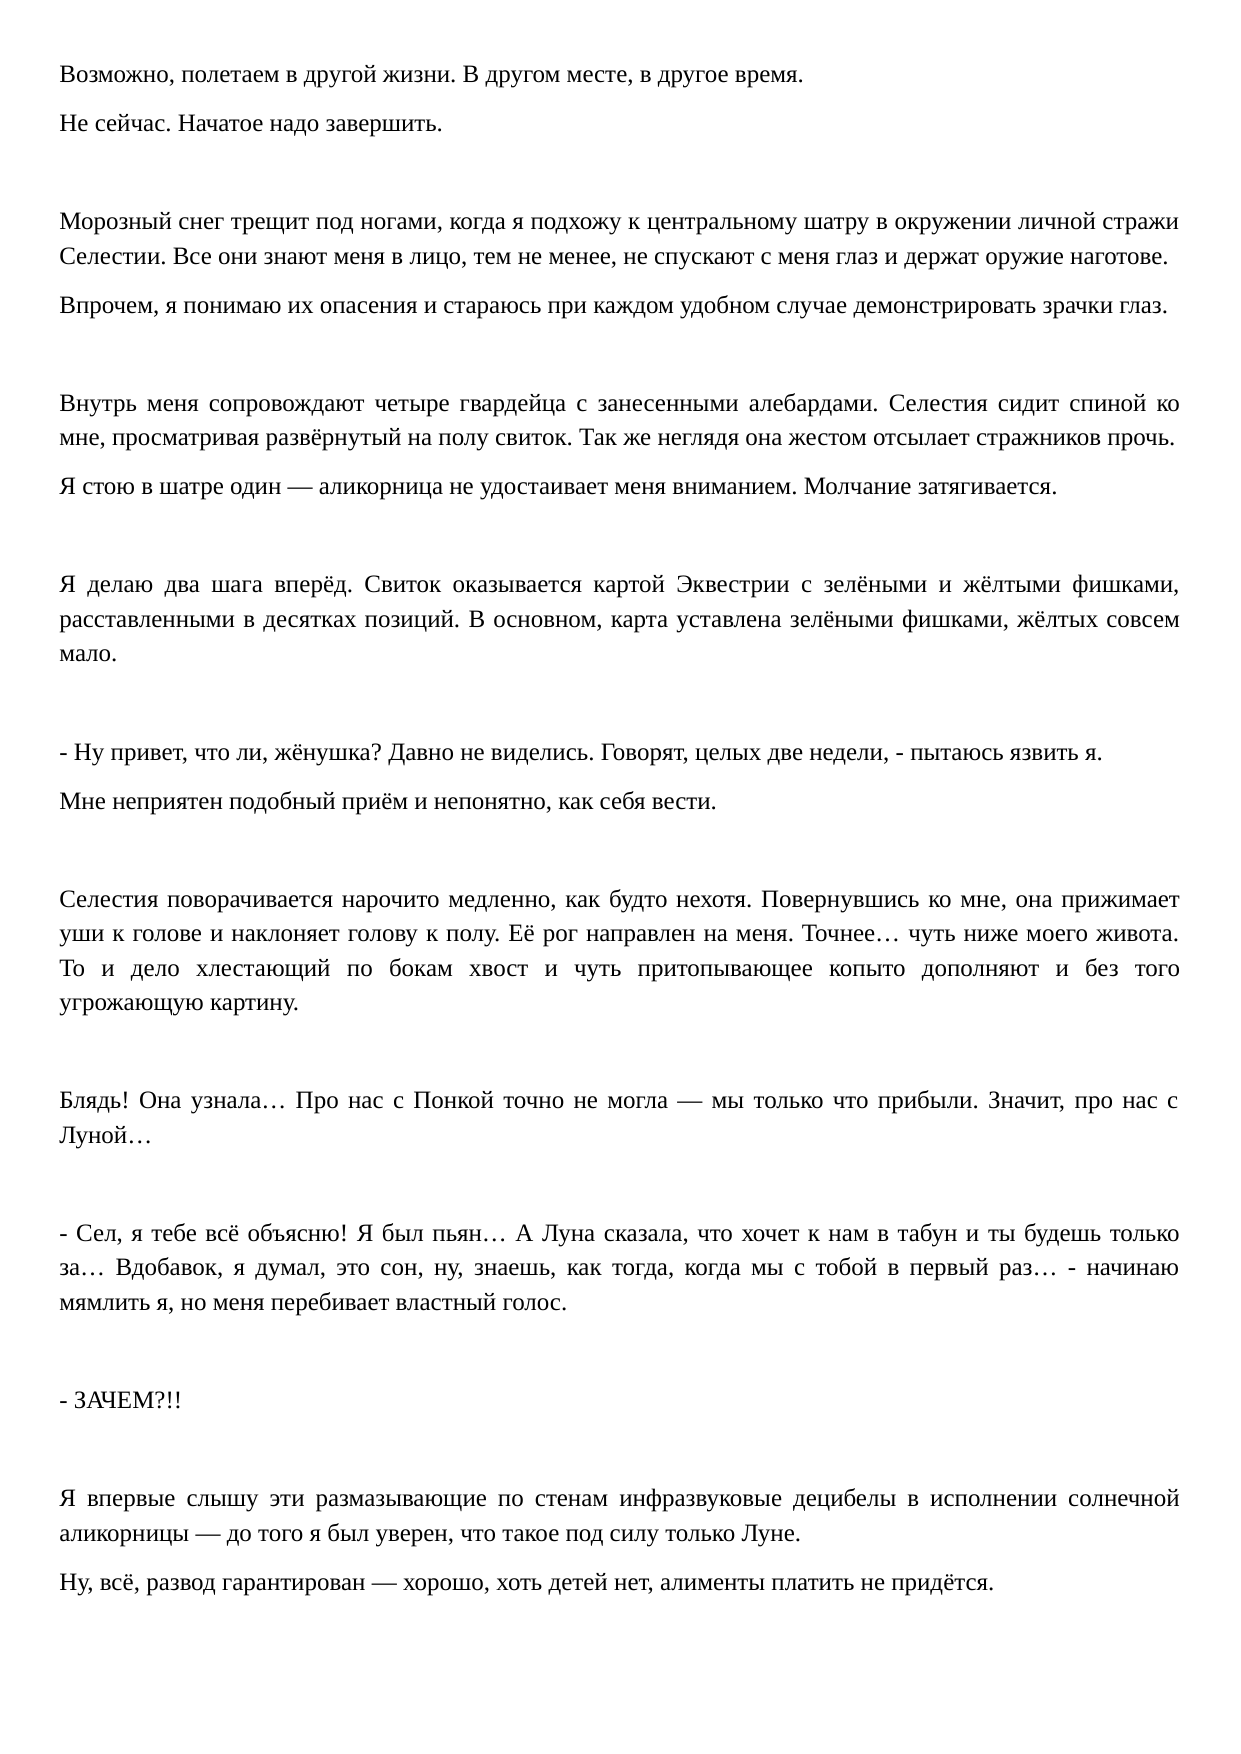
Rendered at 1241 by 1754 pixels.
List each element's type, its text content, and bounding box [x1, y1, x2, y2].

text - ЗАЧЕМ?!! [59, 1385, 1181, 1414]
text - Сел, я тебе всё объясню! Я был пьян… А Луна сказала, что хочет к нам в табун и ты будешь только за… Вдобавок, я думал, это сон, ну, знаешь, как тогда, когда мы с тобой в первый раз… - начинаю мямлить я, но меня перебивает властный голос. [59, 1218, 1181, 1316]
text Не сейчас. Начатое надо завершить. [59, 108, 1181, 137]
text Я делаю два шага вперёд. Свиток оказывается картой Эквестрии с зелёными и жёлтыми фишками, расставленными в десятках позиций. В основном, карта уставлена зелёными фишками, жёлтых совсем мало. [59, 569, 1181, 667]
text Внутрь меня сопровождают четыре гвардейца с занесенными алебардами. Селестия сидит спиной ко мне, просматривая развёрнутый на полу свиток. Так же неглядя она жестом отсылает стражников прочь. [59, 388, 1181, 451]
text Впрочем, я понимаю их опасения и стараюсь при каждом удобном случае демонстрировать зрачки глаз. [59, 290, 1181, 318]
text Я впервые слышу эти размазывающие по стенам инфразвуковые децибелы в исполнении солнечной аликорницы — до того я был уверен, что такое под силу только Луне. [59, 1483, 1181, 1546]
text Блядь! Она узнала… Про нас с Понкой точно не могла — мы только что прибыли. Значит, про нас с Луной… [59, 1085, 1181, 1149]
text Селестия поворачивается нарочито медленно, как будто нехотя. Повернувшись ко мне, она прижимает уши к голове и наклоняет голову к полу. Её рог направлен на меня. Точнее… чуть ниже моего живота. То и дело хлестающий по бокам хвост и чуть притопывающее копыто дополняют и без того угрожающую картину. [59, 884, 1181, 1016]
text - Ну привет, что ли, жёнушка? Давно не виделись. Говорят, целых две недели, - пытаюсь язвить я. [59, 737, 1181, 765]
text Морозный снег трещит под ногами, когда я подхожу к центральному шатру в окружении личной стражи Селестии. Все они знают меня в лицо, тем не менее, не спускают с меня глаз и держат оружие наготове. [59, 206, 1181, 269]
text Мне неприятен подобный приём и непонятно, как себя вести. [59, 786, 1181, 814]
text Возможно, полетаем в другой жизни. В другом месте, в другое время. [59, 59, 1181, 88]
text Я стою в шатре один — аликорница не удостаивает меня вниманием. Молчание затягивается. [59, 471, 1181, 500]
text Ну, всё, развод гарантирован — хорошо, хоть детей нет, алименты платить не придётся. [59, 1567, 1181, 1596]
